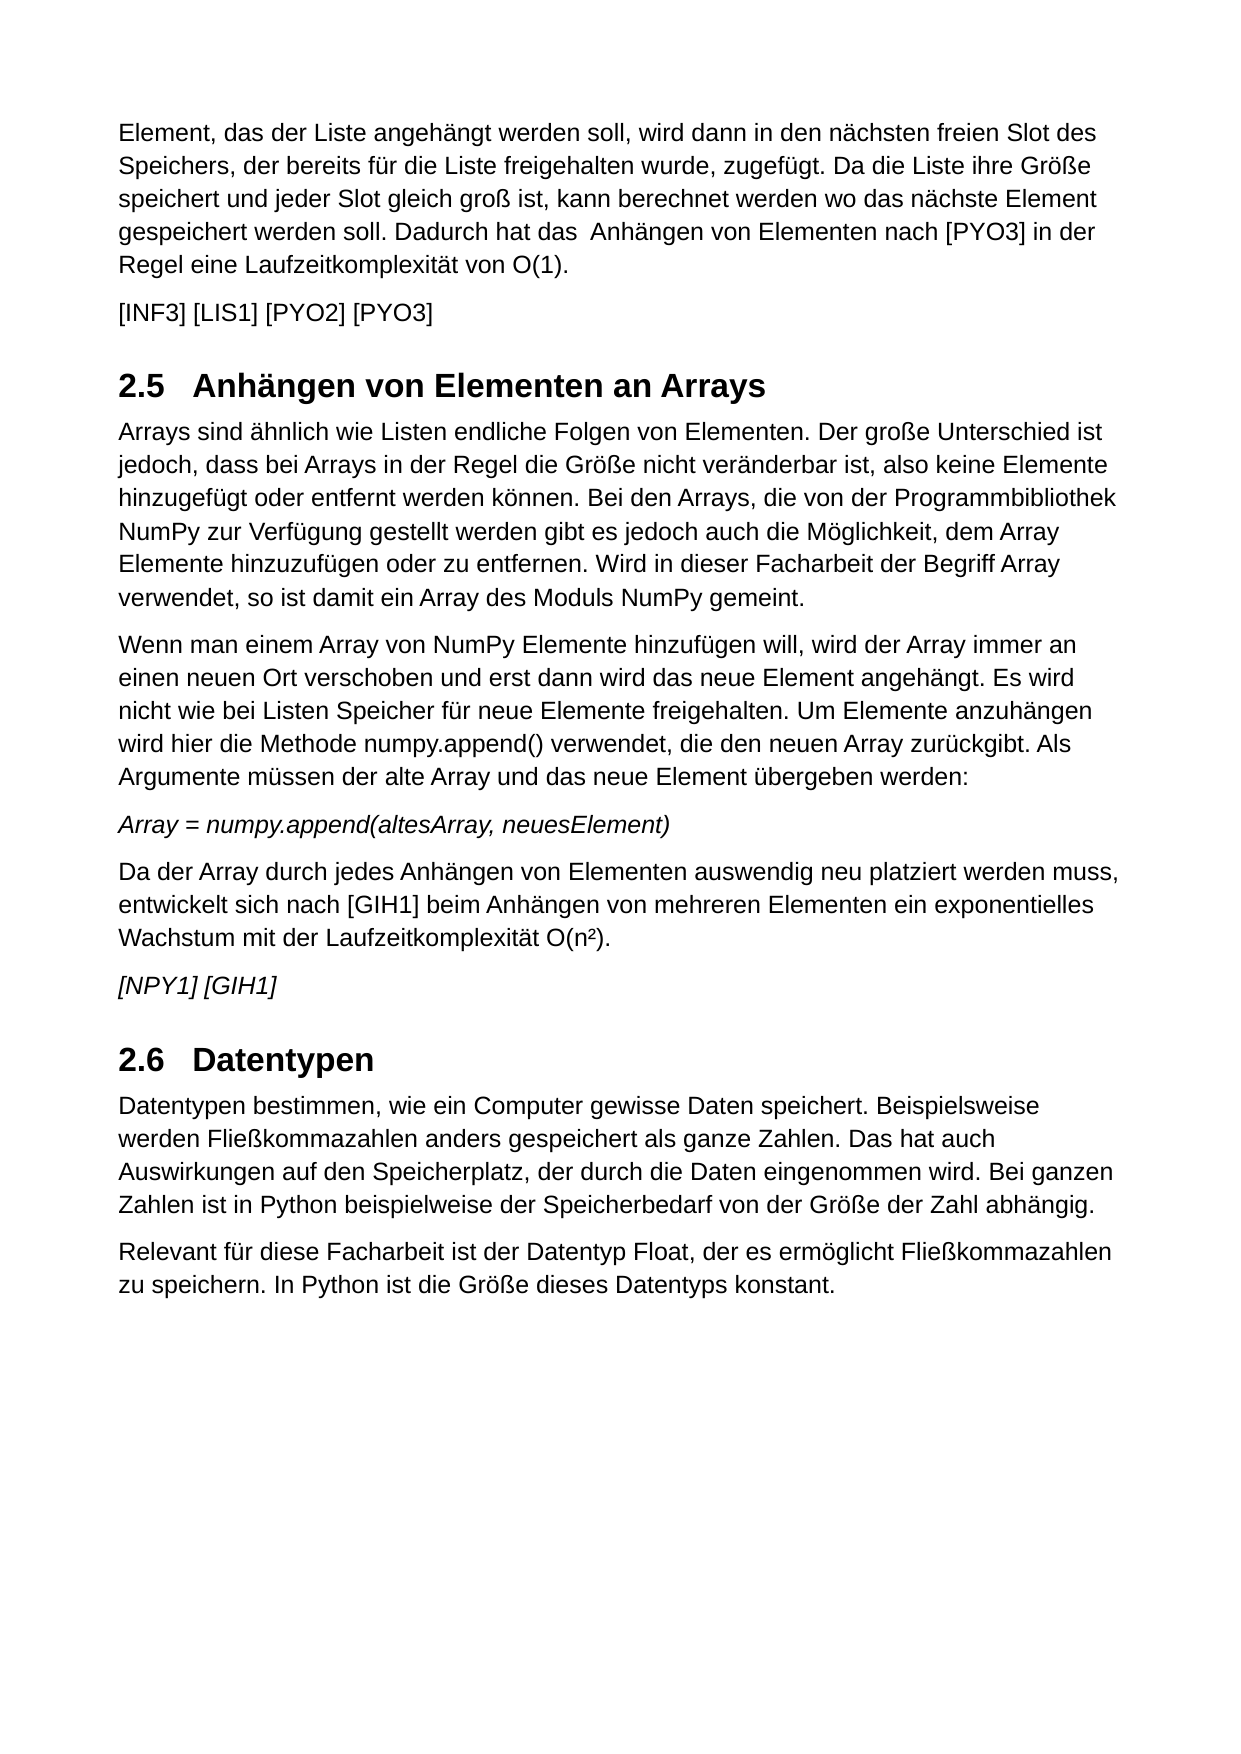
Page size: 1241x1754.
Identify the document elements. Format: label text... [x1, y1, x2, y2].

text Relevant für diese Facharbeit ist der Datentyp Float, der es ermöglicht Fließkommazahlen zu speichern. In Python ist die Größe dieses Datentyps konstant. [118, 1237, 1122, 1299]
subtitle 2.6 Datentypen [118, 1039, 1122, 1078]
text Datentypen bestimmen, wie ein Computer gewisse Daten speichert. Beispielsweise werden Fließkommazahlen anders gespeichert als ganze Zahlen. Das hat auch Auswirkungen auf den Speicherplatz, der durch die Daten eingenommen wird. Bei ganzen Zahlen ist in Python beispielweise der Speicherbedarf von der Größe der Zahl abhängig. [118, 1091, 1122, 1218]
text Wenn man einem Array von NumPy Elemente hinzufügen will, wird der Array immer an einen neuen Ort verschoben und erst dann wird das neue Element angehängt. Es wird nicht wie bei Listen Speicher für neue Elemente freigehalten. Um Elemente anzuhängen wird hier die Methode numpy.append() verwendet, die den neuen Array zurückgibt. Als Argumente müssen der alte Array und das neue Element übergeben werden: [118, 630, 1122, 791]
text Arrays sind ähnlich wie Listen endliche Folgen von Elementen. Der große Unterschied ist jedoch, dass bei Arrays in der Regel die Größe nicht veränderbar ist, also keine Elemente hinzugefügt oder entfernt werden können. Bei den Arrays, die von der Programmbibliothek NumPy zur Verfügung gestellt werden gibt es jedoch auch die Möglichkeit, dem Array Elemente hinzuzufügen oder zu entfernen. Wird in dieser Facharbeit der Begriff Array verwendet, so ist damit ein Array des Moduls NumPy gemeint. [118, 417, 1122, 611]
text Element, das der Liste angehängt werden soll, wird dann in den nächsten freien Slot des Speichers, der bereits für die Liste freigehalten wurde, zugefügt. Da die Liste ihre Größe speichert und jeder Slot gleich groß ist, kann berechnet werden wo das nächste Element gespeichert werden soll. Dadurch hat das Anhängen von Elementen nach [PYO3] in der Regel eine Laufzeitkomplexität von O(1). [118, 118, 1122, 279]
subtitle 2.5 Anhängen von Elementen an Arrays [118, 366, 1122, 405]
text Da der Array durch jedes Anhängen von Elementen auswendig neu platziert werden muss, entwickelt sich nach [GIH1] beim Anhängen von mehreren Elementen ein exponentielles Wachstum mit der Laufzeitkomplexität O(n²). [118, 857, 1122, 952]
text [NPY1] [GIH1] [118, 971, 1122, 1000]
text Array = numpy.append(altesArray, neuesElement) [118, 810, 1122, 838]
text [INF3] [LIS1] [PYO2] [PYO3] [118, 298, 1122, 327]
